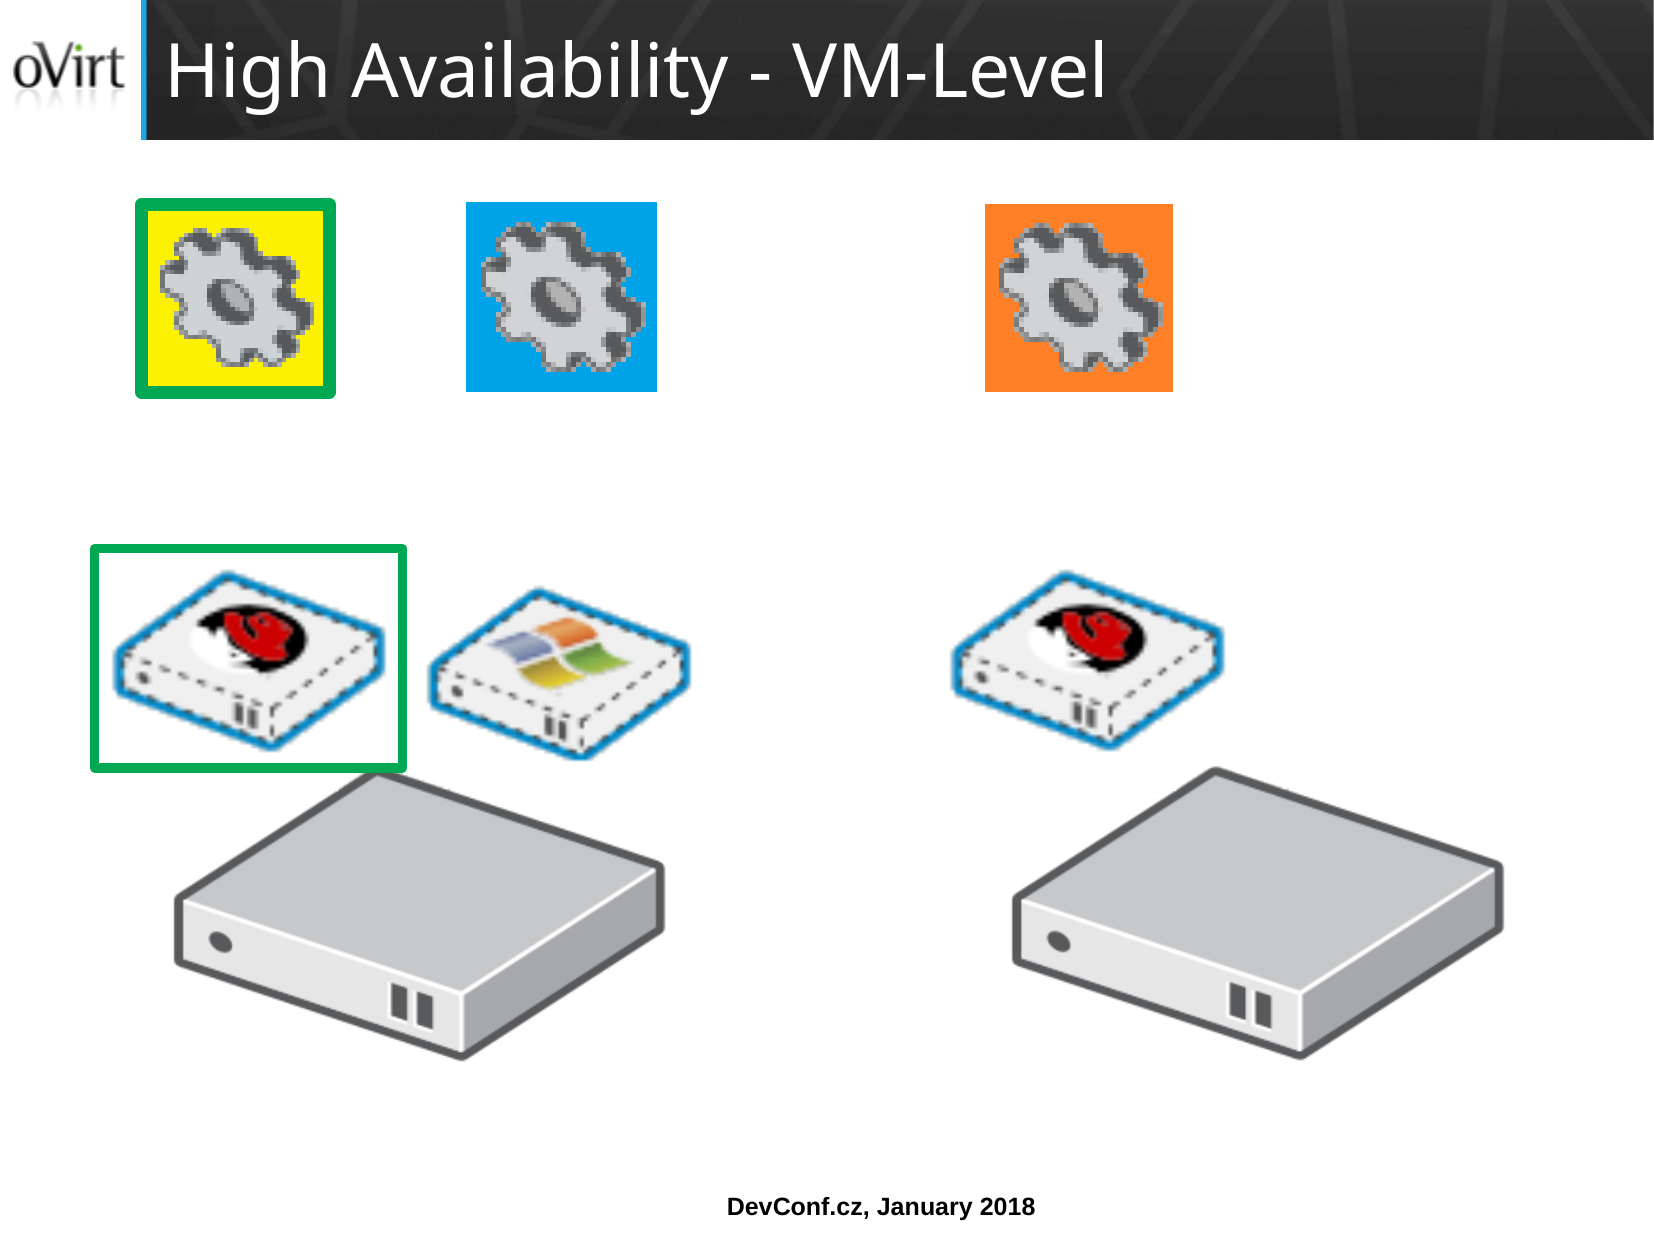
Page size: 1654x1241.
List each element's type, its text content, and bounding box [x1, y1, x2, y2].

picture [482, 223, 645, 371]
picture [0, 0, 1654, 140]
picture [985, 204, 1173, 392]
picture [124, 545, 725, 1081]
picture [937, 553, 1564, 1081]
picture [99, 553, 398, 764]
title High Availability - VM-Level [164, 11, 1653, 126]
picture [147, 210, 324, 386]
